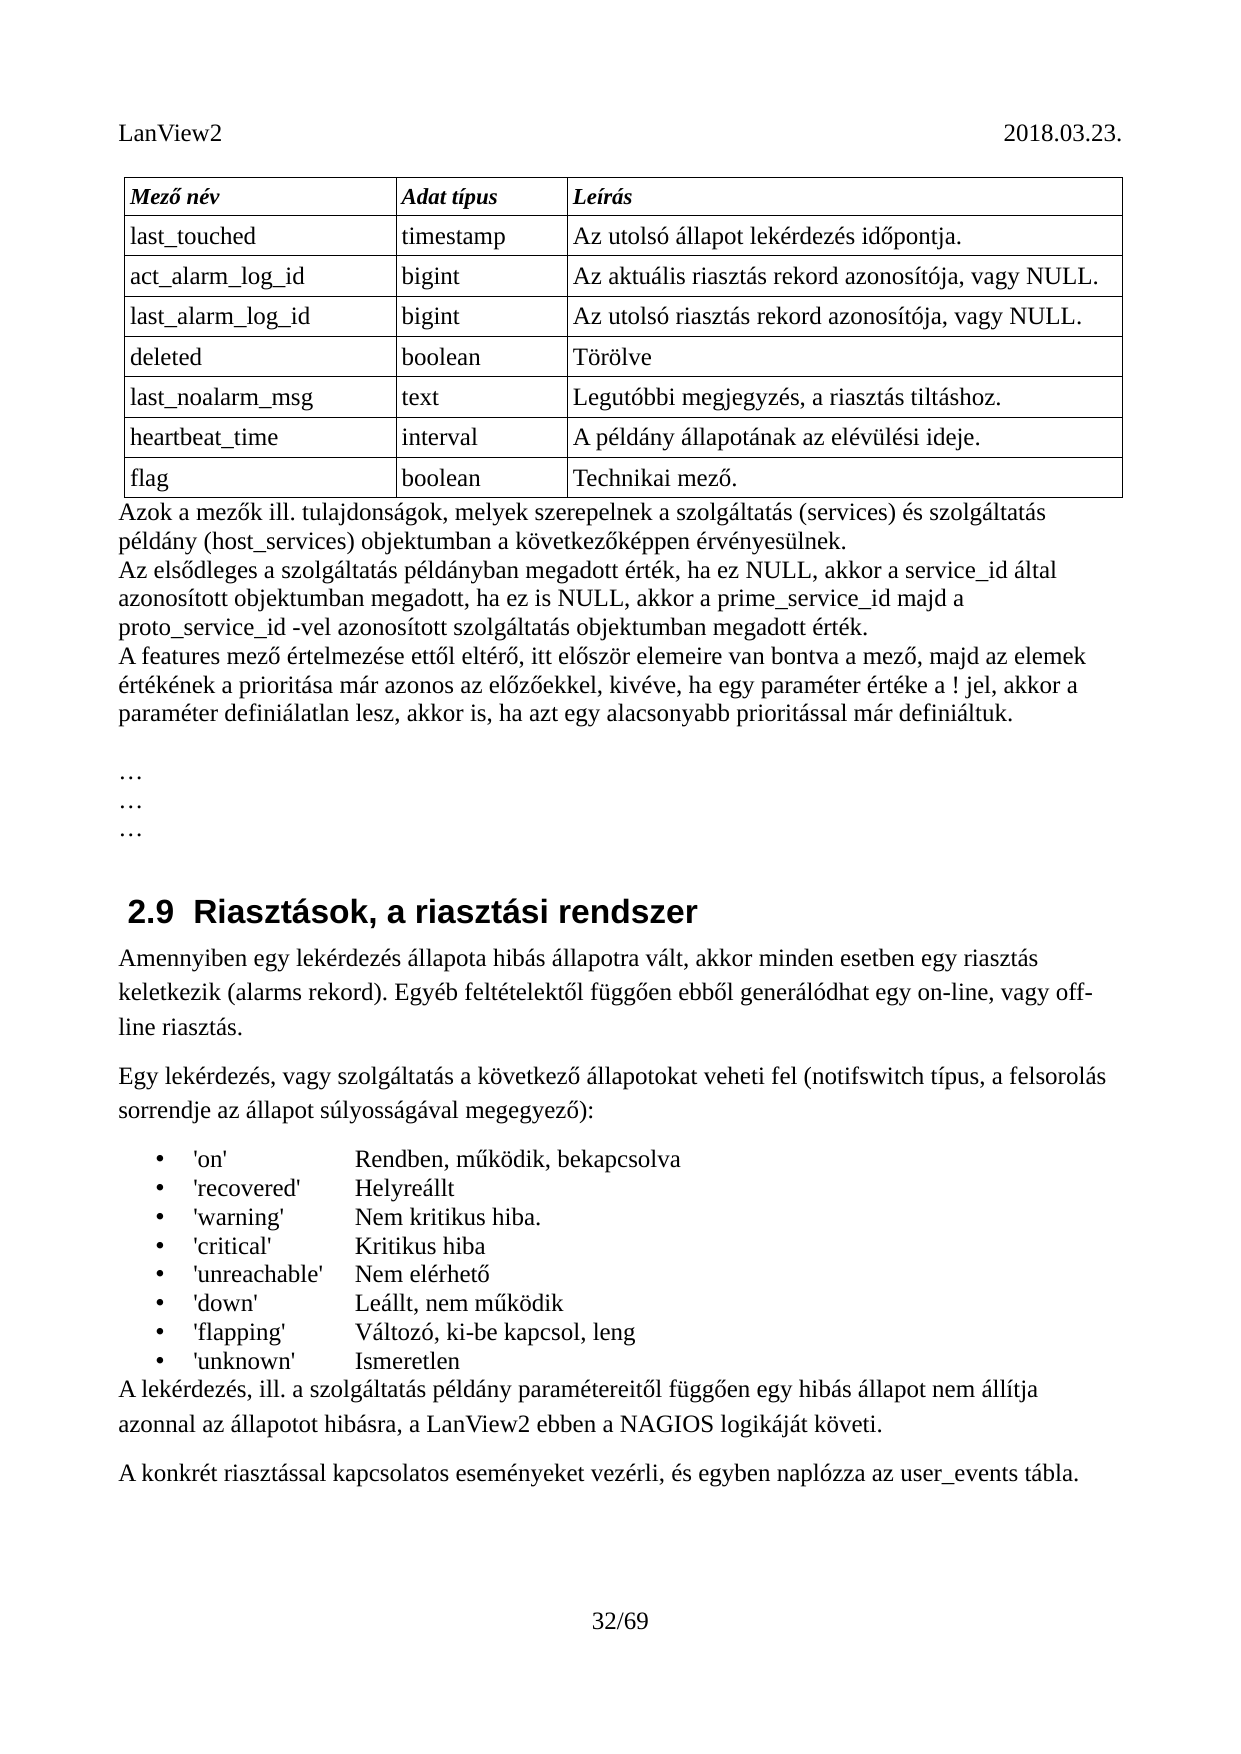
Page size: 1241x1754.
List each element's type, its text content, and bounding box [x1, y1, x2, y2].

table_cell flag [125, 458, 396, 497]
list 'unreachable' Nem elérhető [156, 1259, 1122, 1288]
table_header Leírás [568, 178, 1122, 215]
list 'critical' Kritikus hiba [156, 1231, 1122, 1259]
text Az elsődleges a szolgáltatás példányban megadott érték, ha ez NULL, akkor a service_id által azonosított objektumban megadott, ha ez is NULL, akkor a prime_service_id majd a proto_service_id -vel azonosított szolgáltatás objektumban megadott érték. [118, 555, 1122, 641]
table_cell bigint [397, 256, 567, 296]
list 'down' Leállt, nem működik [156, 1288, 1122, 1317]
table_cell deleted [125, 337, 396, 376]
table_cell interval [397, 418, 567, 457]
table_cell Technikai mező. [568, 458, 1122, 497]
text … [118, 813, 1122, 842]
text … [118, 785, 1122, 813]
text A konkrét riasztással kapcsolatos eseményeket vezérli, és egyben naplózza az user_events tábla. [118, 1458, 1122, 1487]
table_cell Az utolsó állapot lekérdezés időpontja. [568, 216, 1122, 255]
table_header Mező név [125, 178, 396, 215]
table_cell last_touched [125, 216, 396, 255]
table_cell timestamp [397, 216, 567, 255]
table_cell Törölve [568, 337, 1122, 376]
list 'unknown' Ismeretlen [156, 1346, 1122, 1374]
list 'on' Rendben, működik, bekapcsolva [156, 1144, 1122, 1173]
table_cell last_alarm_log_id [125, 297, 396, 336]
table_cell act_alarm_log_id [125, 256, 396, 296]
text Azok a mezők ill. tulajdonságok, melyek szerepelnek a szolgáltatás (services) és szolgáltatás példány (host_services) objektumban a következőképpen érvényesülnek. [118, 497, 1122, 555]
table_cell heartbeat_time [125, 418, 396, 457]
table_cell bigint [397, 297, 567, 336]
table_cell boolean [397, 458, 567, 497]
subtitle Riasztások, a riasztási rendszer [118, 892, 1122, 931]
table_cell A példány állapotának az elévülési ideje. [568, 418, 1122, 457]
text A features mező értelmezése ettől eltérő, itt először elemeire van bontva a mező, majd az elemek értékének a prioritása már azonos az előzőekkel, kivéve, ha egy paraméter értéke a ! jel, akkor a paraméter definiálatlan lesz, akkor is, ha azt egy alacsonyabb prioritással már definiáltuk. [118, 641, 1122, 727]
list 'warning' Nem kritikus hiba. [156, 1202, 1122, 1231]
table_cell last_noalarm_msg [125, 377, 396, 417]
text Amennyiben egy lekérdezés állapota hibás állapotra vált, akkor minden esetben egy riasztás keletkezik (alarms rekord). Egyéb feltételektől függően ebből generálódhat egy on-line, vagy off-line riasztás. [118, 943, 1122, 1041]
table_cell boolean [397, 337, 567, 376]
text Egy lekérdezés, vagy szolgáltatás a következő állapotokat veheti fel (notifswitch típus, a felsorolás sorrendje az állapot súlyosságával megegyező): [118, 1061, 1122, 1124]
text A lekérdezés, ill. a szolgáltatás példány paramétereitől függően egy hibás állapot nem állítja azonnal az állapotot hibásra, a LanView2 ebben a NAGIOS logikáját követi. [118, 1374, 1122, 1438]
list 'recovered' Helyreállt [156, 1173, 1122, 1202]
table_cell text [397, 377, 567, 417]
table_cell Az utolsó riasztás rekord azonosítója, vagy NULL. [568, 297, 1122, 336]
table_cell Legutóbbi megjegyzés, a riasztás tiltáshoz. [568, 377, 1122, 417]
table_cell Az aktuális riasztás rekord azonosítója, vagy NULL. [568, 256, 1122, 296]
list 'flapping' Változó, ki-be kapcsol, leng [156, 1317, 1122, 1346]
table_header Adat típus [397, 178, 567, 215]
text … [118, 756, 1122, 785]
